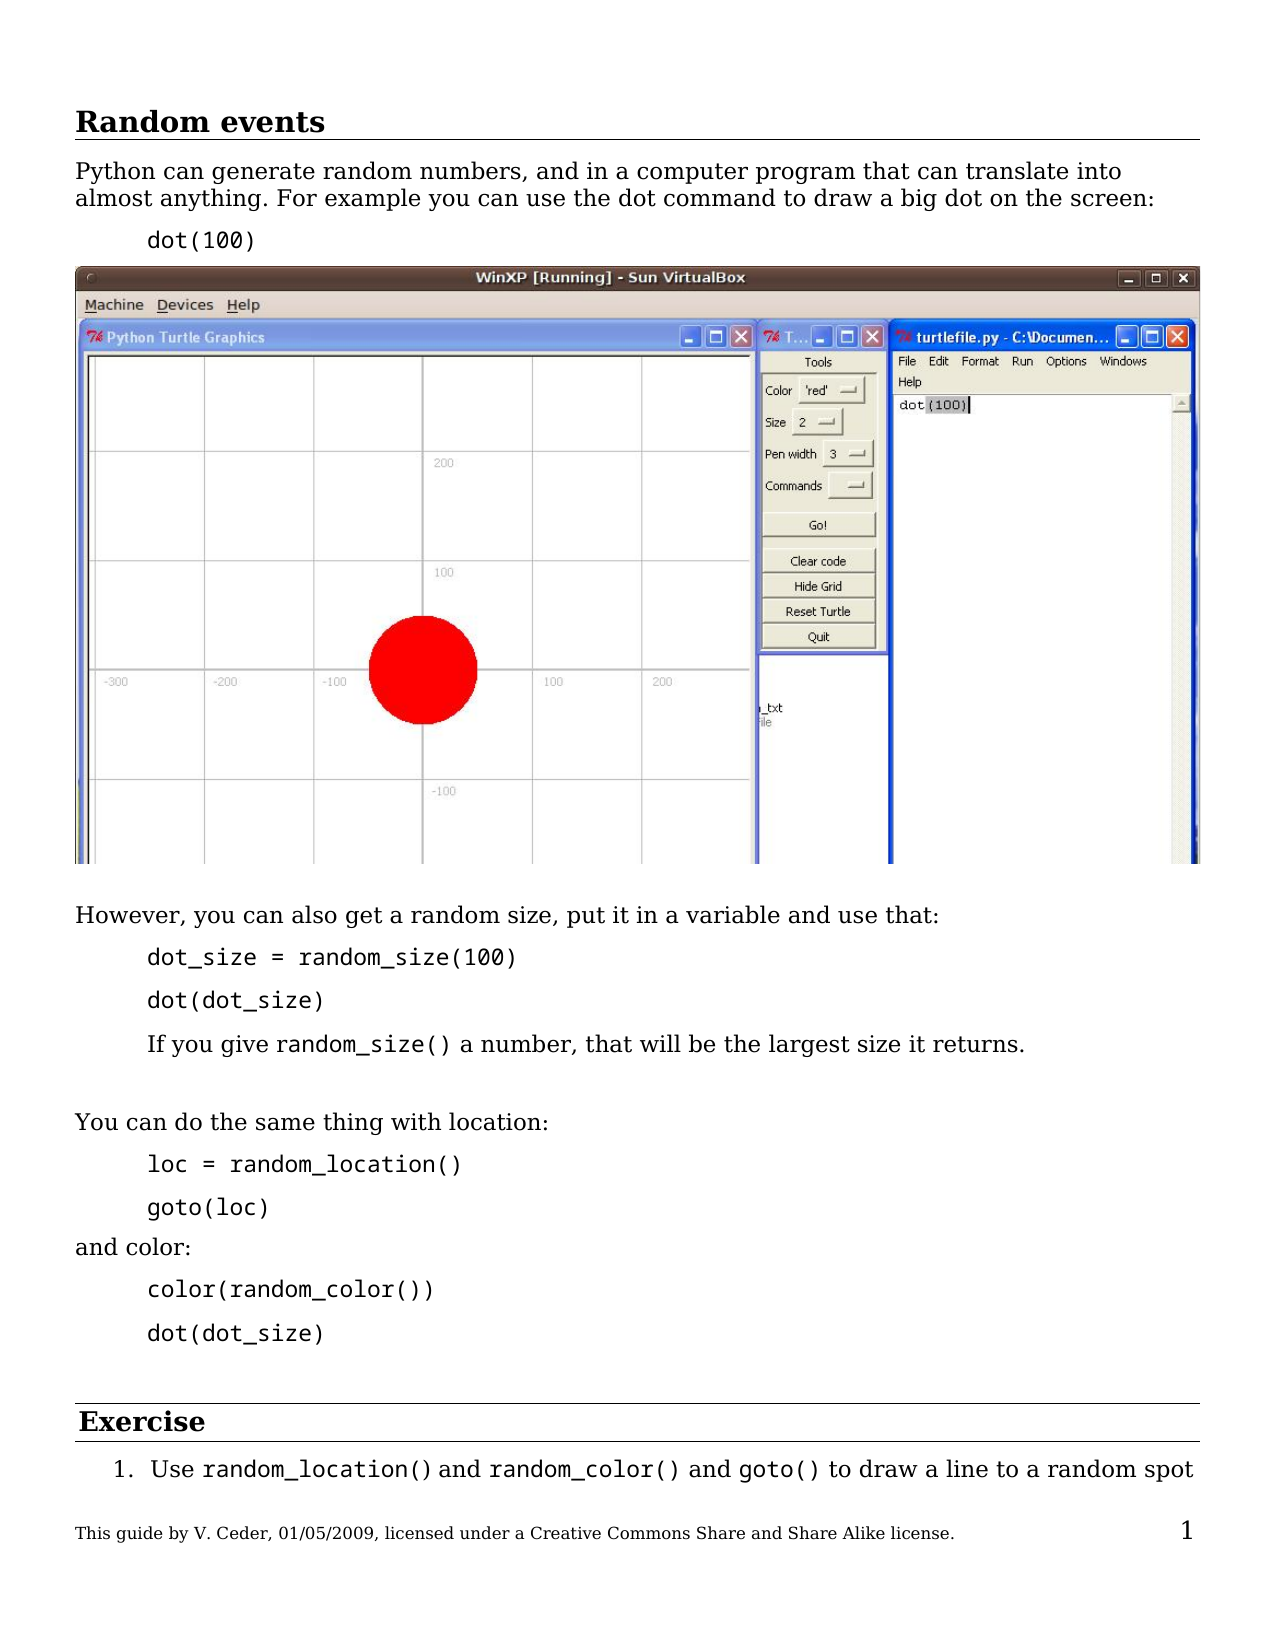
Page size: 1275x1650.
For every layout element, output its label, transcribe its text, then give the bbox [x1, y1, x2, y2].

text color(random_color()) [147, 1273, 1200, 1304]
text loc = random_location() [147, 1148, 1200, 1179]
text You can do the same thing with location: [75, 1109, 1200, 1136]
text dot(dot_size) [147, 984, 1200, 1016]
text Exercise [75, 1404, 1200, 1441]
text dot(dot_size) [147, 1316, 1200, 1348]
list Use random_location() and random_color() and goto() to draw a line to a random spot [112, 1453, 1200, 1484]
text However, you can also get a random size, put it in a variable and use that: [75, 902, 1200, 929]
text dot(100) [147, 224, 1200, 255]
text dot_size = random_size(100) [147, 941, 1200, 972]
text and color: [75, 1234, 1200, 1261]
text Random events [75, 105, 1200, 139]
text goto(loc) [147, 1191, 1200, 1223]
picture [75, 266, 1200, 864]
text Python can generate random numbers, and in a computer program that can translate into almost anything. For example you can use the dot command to draw a big dot on the screen: [75, 158, 1200, 212]
text If you give random_size() a number, that will be the largest size it returns. [147, 1028, 1200, 1059]
